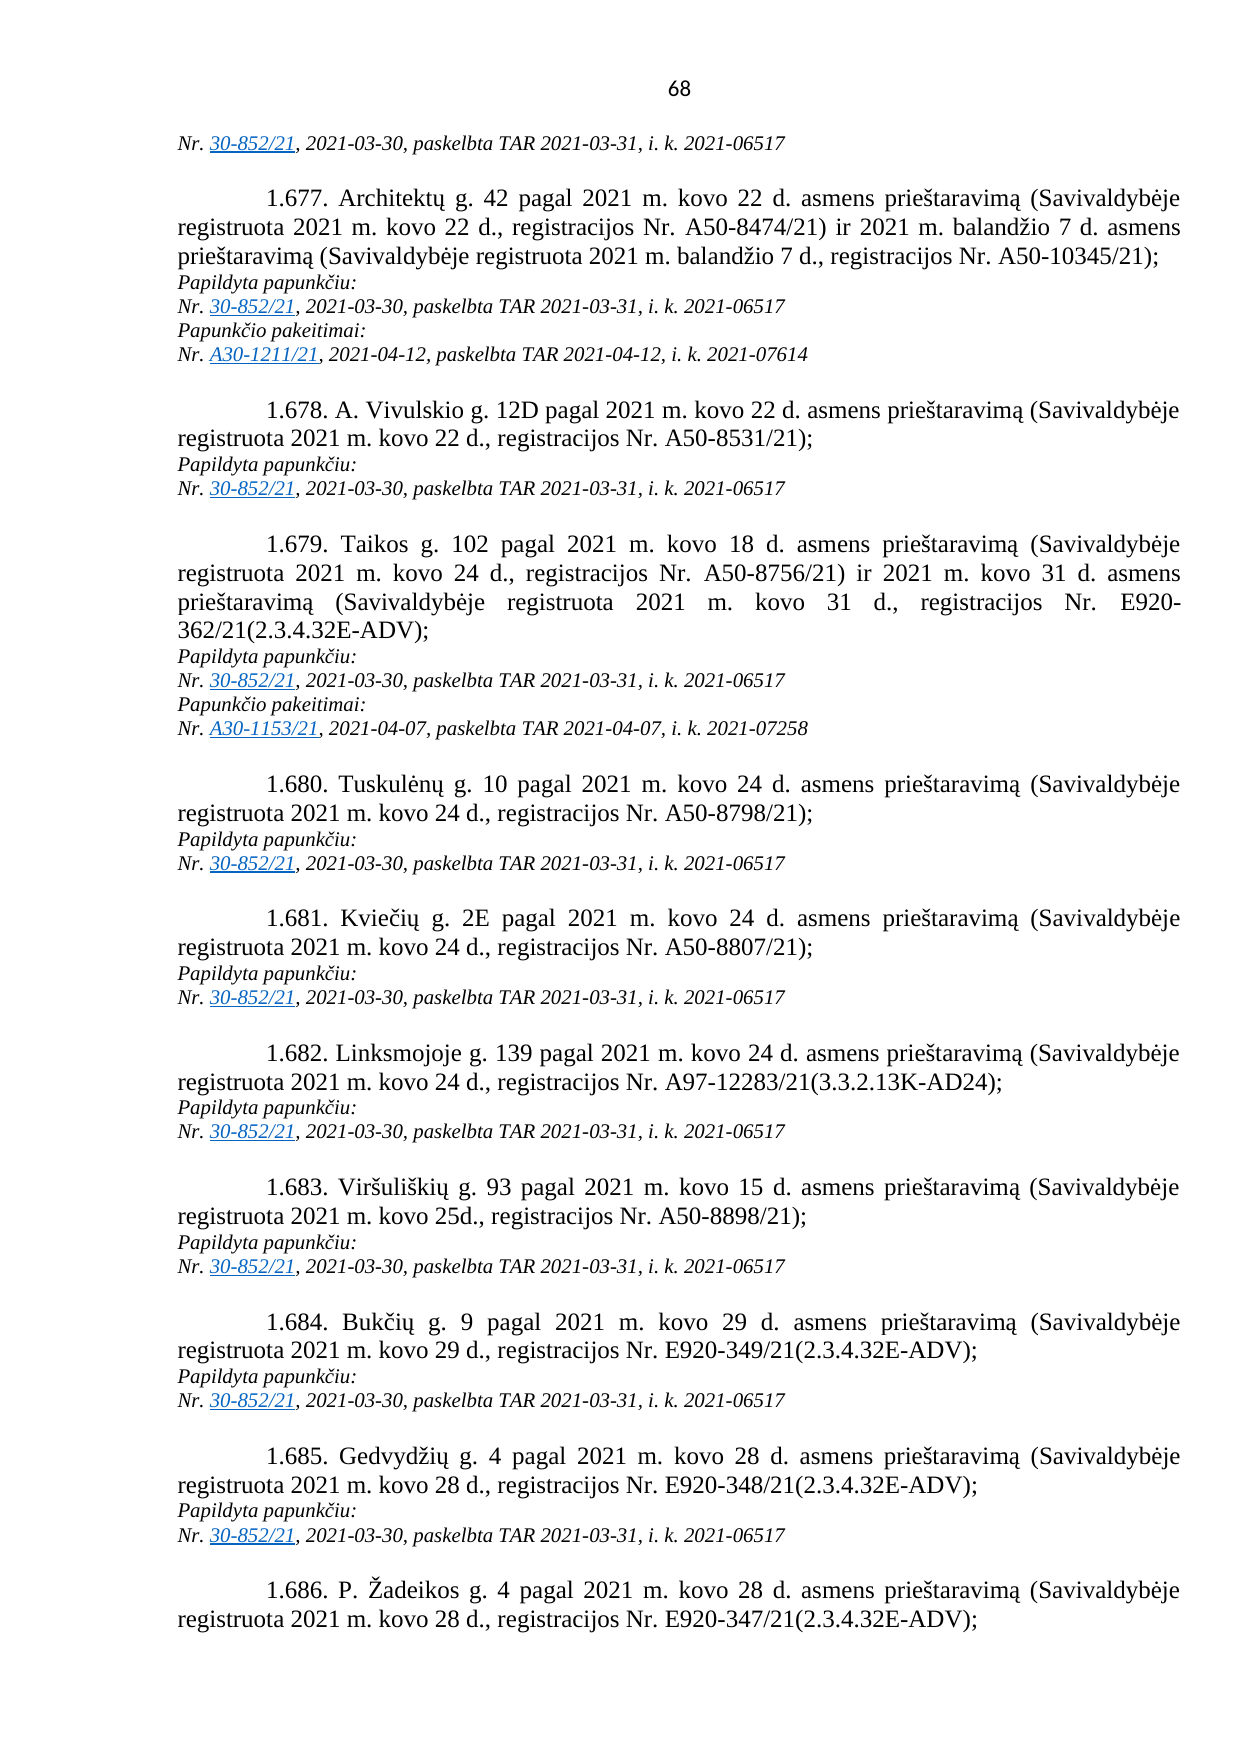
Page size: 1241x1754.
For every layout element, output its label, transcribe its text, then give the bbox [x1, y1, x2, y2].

text 1.677. Architektų g. 42 pagal 2021 m. kovo 22 d. asmens prieštaravimą (Savivaldybėje registruota 2021 m. kovo 22 d., registracijos Nr. A50-8474/21) ir 2021 m. balandžio 7 d. asmens prieštaravimą (Savivaldybėje registruota 2021 m. balandžio 7 d., registracijos Nr. A50-10345/21); [177, 183, 1181, 270]
text Nr. 30-852/21, 2021-03-30, paskelbta TAR 2021-03-31, i. k. 2021-06517 [177, 476, 1181, 500]
text Papildyta papunkčiu: [177, 827, 1181, 851]
text Papildyta papunkčiu: [177, 1095, 1181, 1119]
text Nr. A30-1153/21, 2021-04-07, paskelbta TAR 2021-04-07, i. k. 2021-07258 [177, 716, 1181, 740]
text Papildyta papunkčiu: [177, 644, 1181, 668]
text Papildyta papunkčiu: [177, 1364, 1181, 1388]
text 1.678. A. Vivulskio g. 12D pagal 2021 m. kovo 22 d. asmens prieštaravimą (Savivaldybėje registruota 2021 m. kovo 22 d., registracijos Nr. A50-8531/21); [177, 395, 1181, 452]
text 1.681. Kviečių g. 2E pagal 2021 m. kovo 24 d. asmens prieštaravimą (Savivaldybėje registruota 2021 m. kovo 24 d., registracijos Nr. A50-8807/21); [177, 903, 1181, 961]
text Nr. 30-852/21, 2021-03-30, paskelbta TAR 2021-03-31, i. k. 2021-06517 [177, 668, 1181, 692]
text 1.684. Bukčių g. 9 pagal 2021 m. kovo 29 d. asmens prieštaravimą (Savivaldybėje registruota 2021 m. kovo 29 d., registracijos Nr. E920-349/21(2.3.4.32E-ADV); [177, 1307, 1181, 1364]
text Papildyta papunkčiu: [177, 961, 1181, 985]
text Papildyta papunkčiu: [177, 1230, 1181, 1254]
text 1.683. Viršuliškių g. 93 pagal 2021 m. kovo 15 d. asmens prieštaravimą (Savivaldybėje registruota 2021 m. kovo 25d., registracijos Nr. A50-8898/21); [177, 1172, 1181, 1230]
text Papunkčio pakeitimai: [177, 692, 1181, 716]
text 1.680. Tuskulėnų g. 10 pagal 2021 m. kovo 24 d. asmens prieštaravimą (Savivaldybėje registruota 2021 m. kovo 24 d., registracijos Nr. A50-8798/21); [177, 769, 1181, 827]
text Nr. 30-852/21, 2021-03-30, paskelbta TAR 2021-03-31, i. k. 2021-06517 [177, 1254, 1181, 1278]
text Nr. 30-852/21, 2021-03-30, paskelbta TAR 2021-03-31, i. k. 2021-06517 [177, 294, 1181, 318]
text 1.686. P. Žadeikos g. 4 pagal 2021 m. kovo 28 d. asmens prieštaravimą (Savivaldybėje registruota 2021 m. kovo 28 d., registracijos Nr. E920-347/21(2.3.4.32E-ADV); [177, 1575, 1181, 1633]
text Papildyta papunkčiu: [177, 270, 1181, 294]
text Nr. 30-852/21, 2021-03-30, paskelbta TAR 2021-03-31, i. k. 2021-06517 [177, 1522, 1181, 1547]
text Nr. A30-1211/21, 2021-04-12, paskelbta TAR 2021-04-12, i. k. 2021-07614 [177, 342, 1181, 366]
text Nr. 30-852/21, 2021-03-30, paskelbta TAR 2021-03-31, i. k. 2021-06517 [177, 985, 1181, 1009]
text 1.682. Linksmojoje g. 139 pagal 2021 m. kovo 24 d. asmens prieštaravimą (Savivaldybėje registruota 2021 m. kovo 24 d., registracijos Nr. A97-12283/21(3.3.2.13K-AD24); [177, 1038, 1181, 1095]
text Nr. 30-852/21, 2021-03-30, paskelbta TAR 2021-03-31, i. k. 2021-06517 [177, 131, 1181, 155]
text Nr. 30-852/21, 2021-03-30, paskelbta TAR 2021-03-31, i. k. 2021-06517 [177, 851, 1181, 875]
text Papunkčio pakeitimai: [177, 318, 1181, 342]
text 1.685. Gedvydžių g. 4 pagal 2021 m. kovo 28 d. asmens prieštaravimą (Savivaldybėje registruota 2021 m. kovo 28 d., registracijos Nr. E920-348/21(2.3.4.32E-ADV); [177, 1441, 1181, 1498]
text 1.679. Taikos g. 102 pagal 2021 m. kovo 18 d. asmens prieštaravimą (Savivaldybėje registruota 2021 m. kovo 24 d., registracijos Nr. A50-8756/21) ir 2021 m. kovo 31 d. asmens prieštaravimą (Savivaldybėje registruota 2021 m. kovo 31 d., registracijos Nr. E920-362/21(2.3.4.32E-ADV); [177, 529, 1181, 644]
text Papildyta papunkčiu: [177, 1498, 1181, 1522]
text Nr. 30-852/21, 2021-03-30, paskelbta TAR 2021-03-31, i. k. 2021-06517 [177, 1119, 1181, 1143]
text Papildyta papunkčiu: [177, 452, 1181, 476]
text Nr. 30-852/21, 2021-03-30, paskelbta TAR 2021-03-31, i. k. 2021-06517 [177, 1388, 1181, 1412]
